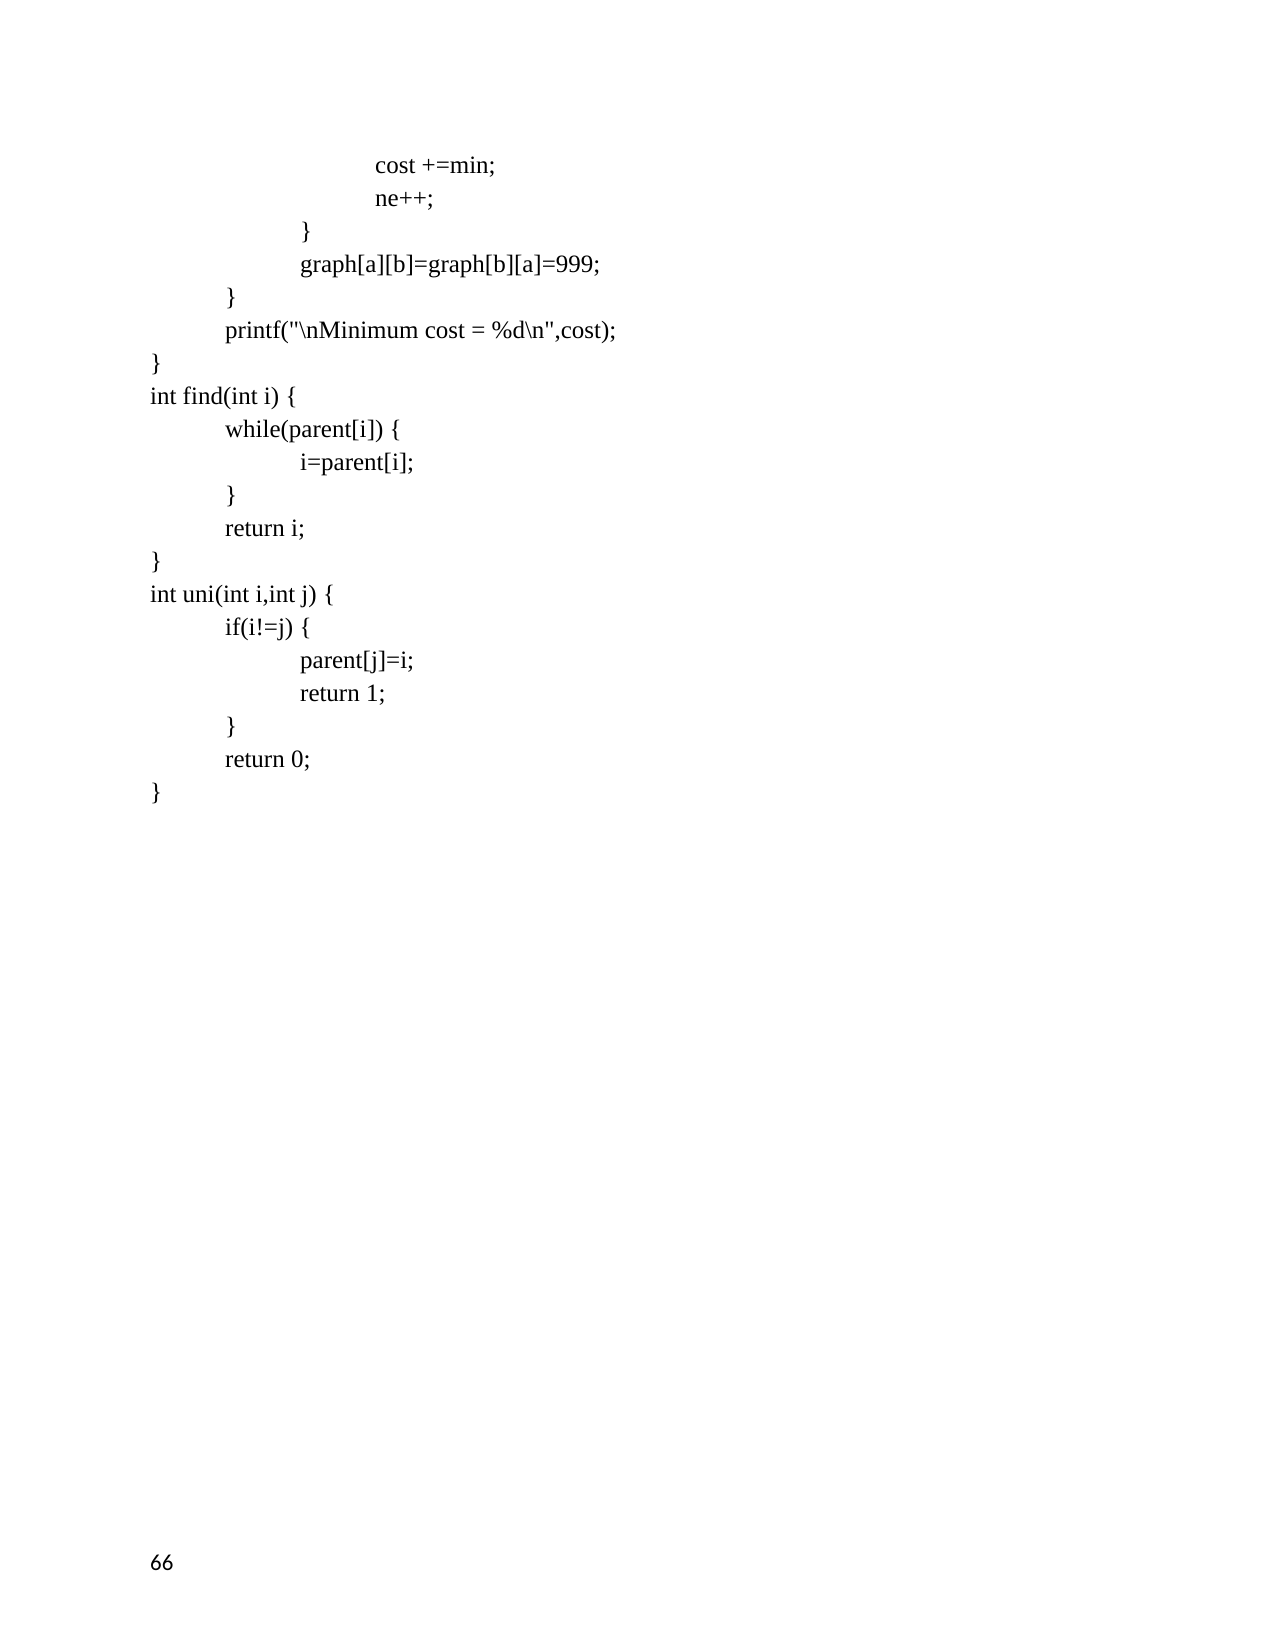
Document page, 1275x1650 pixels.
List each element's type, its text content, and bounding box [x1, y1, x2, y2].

text int find(int i) { [150, 381, 1125, 410]
text } [150, 777, 1125, 806]
text return i; [150, 513, 1125, 542]
text } [150, 480, 1125, 509]
text } [150, 546, 1125, 575]
text while(parent[i]) { [150, 414, 1125, 443]
text } [150, 348, 1125, 377]
text if(i!=j) { [150, 612, 1125, 641]
text ne++; [150, 183, 1125, 212]
text } [150, 711, 1125, 740]
text graph[a][b]=graph[b][a]=999; [150, 249, 1125, 278]
text int uni(int i,int j) { [150, 579, 1125, 608]
text return 1; [150, 678, 1125, 707]
text parent[j]=i; [150, 645, 1125, 674]
text i=parent[i]; [150, 447, 1125, 476]
text return 0; [150, 744, 1125, 773]
text printf("\nMinimum cost = %d\n",cost); [150, 315, 1125, 344]
text } [150, 282, 1125, 311]
text } [150, 216, 1125, 245]
text cost +=min; [150, 150, 1125, 179]
